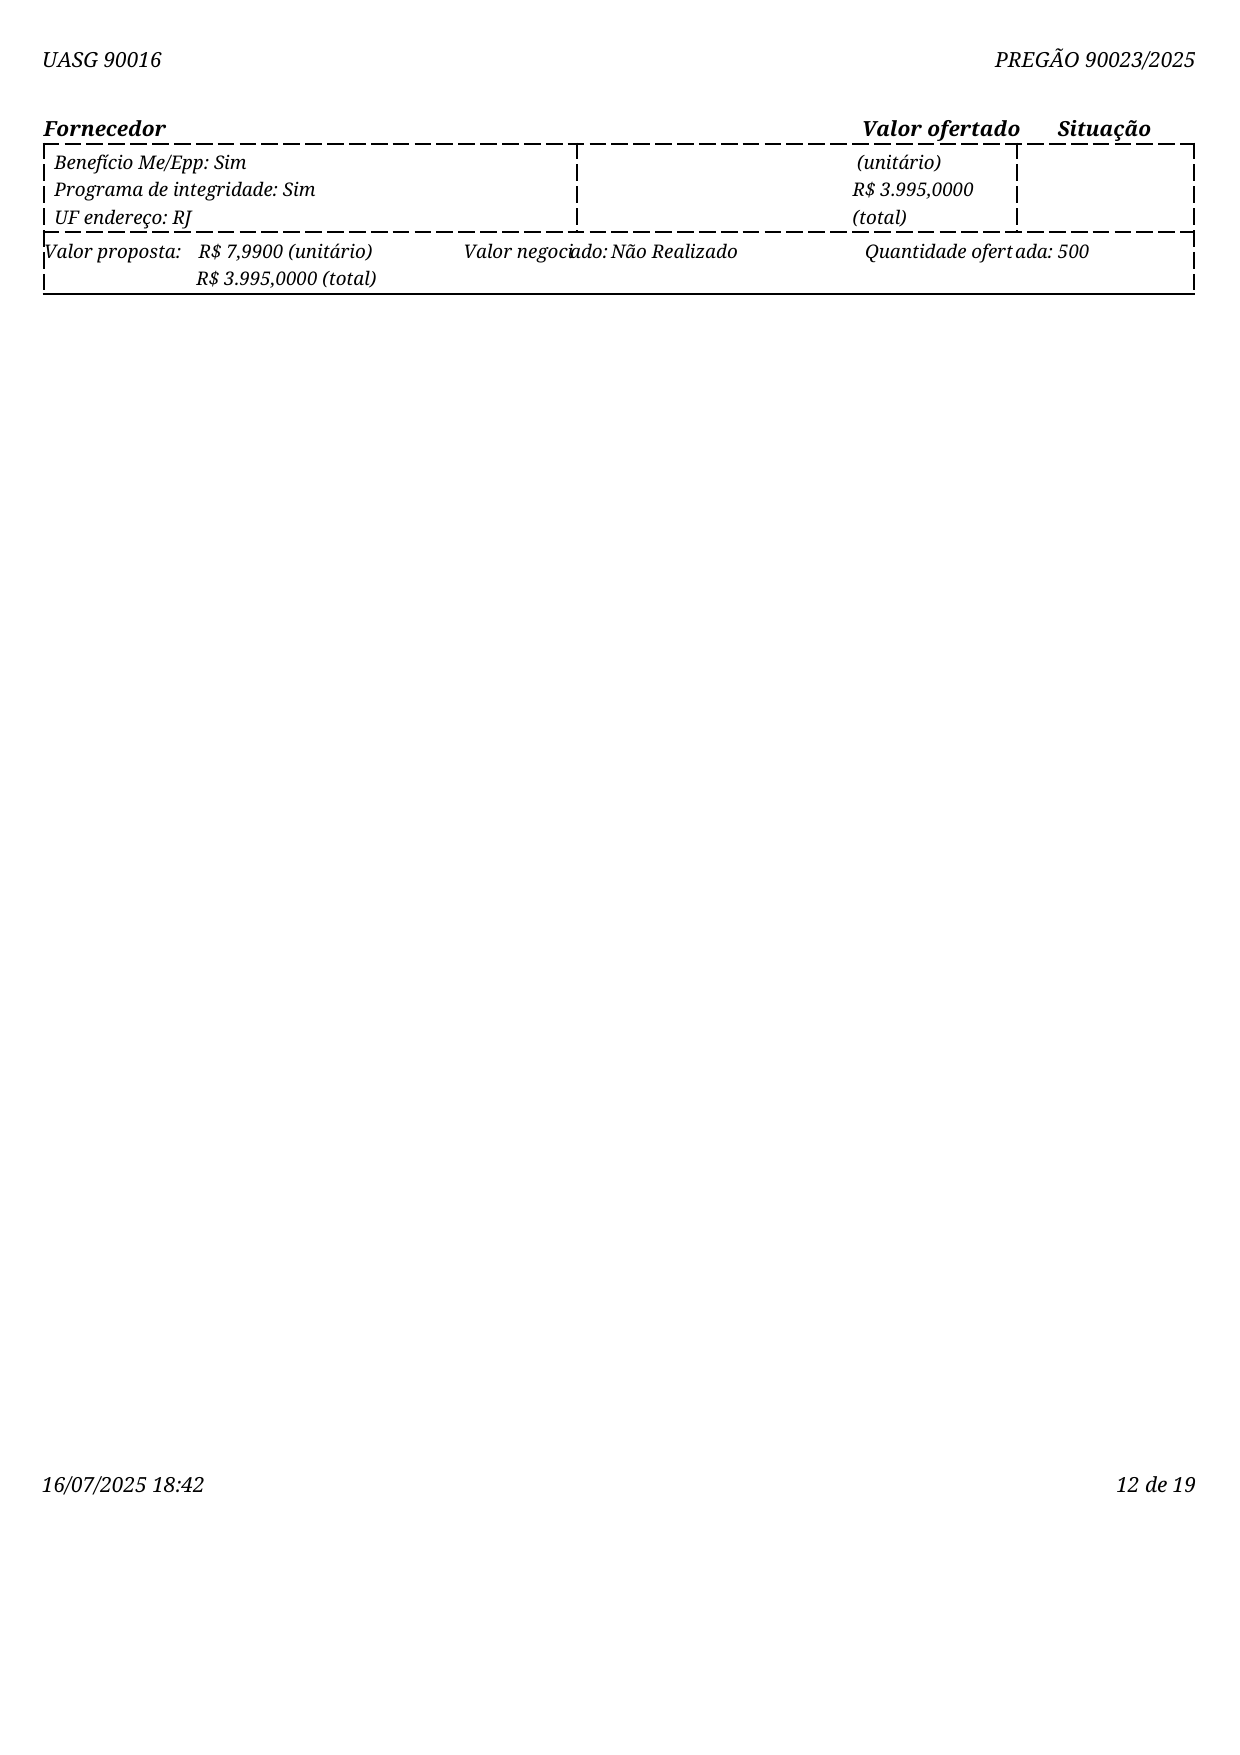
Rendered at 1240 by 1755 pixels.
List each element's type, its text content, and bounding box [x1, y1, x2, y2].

table_header Benefício Me/Epp: Sim Programa de integridade: Sim UF endereço: RJ [44, 143, 577, 231]
table_header (unitário) R$ 3.995,0000 (total) [853, 143, 1017, 231]
table_cell Valor proposta: R$ 7,9900 (unitário) Valor negoci R$ 3.995,0000 (total) [44, 231, 577, 293]
table_cell Quantidade ofert [853, 231, 1017, 293]
table_header - [1101, 143, 1194, 231]
table_cell ado: Não Realizado [577, 231, 852, 293]
table_header [1017, 143, 1101, 231]
table_cell [1101, 231, 1194, 293]
table_cell ada: 500 [1017, 231, 1101, 293]
table_header [577, 143, 852, 231]
